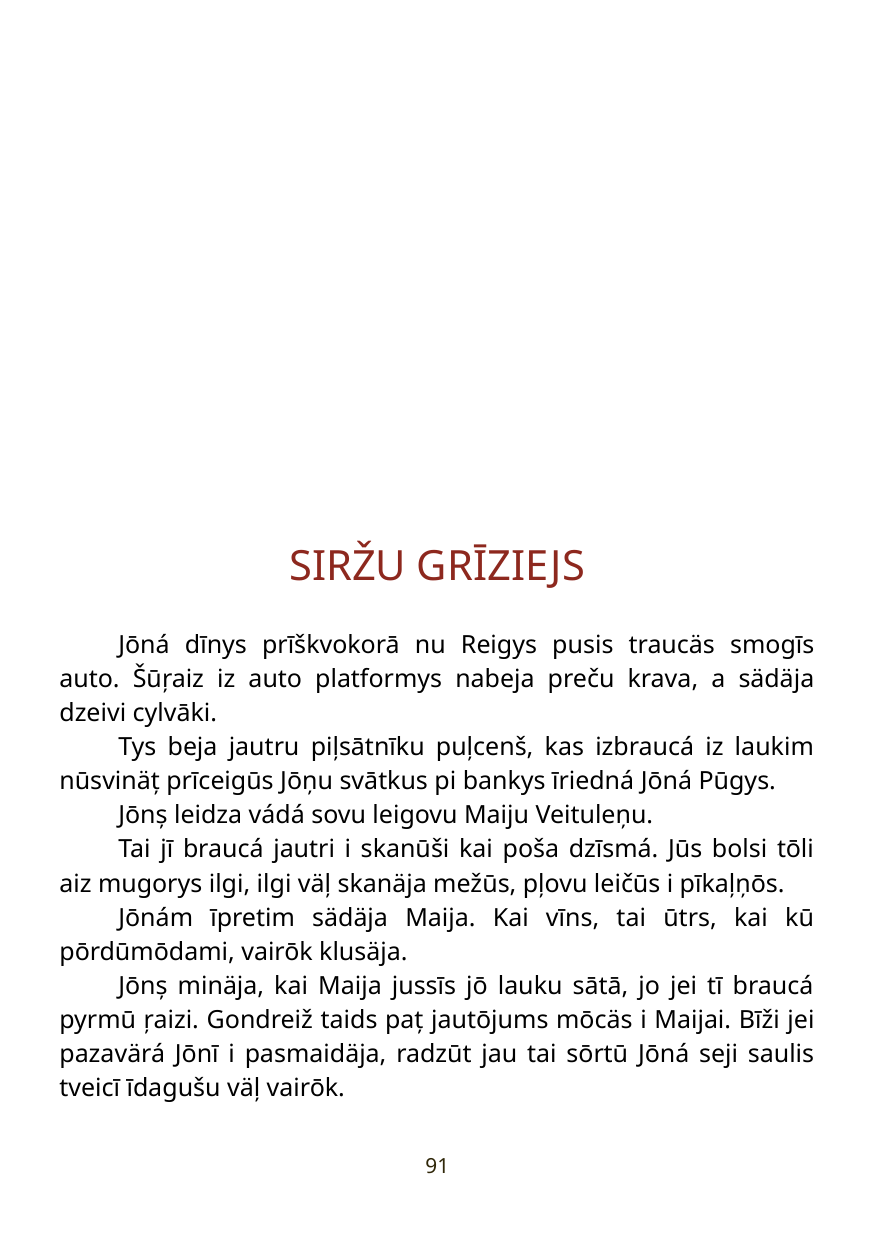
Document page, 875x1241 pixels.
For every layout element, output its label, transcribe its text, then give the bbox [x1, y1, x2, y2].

text SIRŽU GRĪZIEJS [59, 536, 815, 593]
text Tys beja jautru piļsātnīku puļcenš, kas izbraucá iz laukim nūsvinäț prīceigūs Jōņu svātkus pi bankys īriedná Jōná Pūgys. [59, 729, 815, 797]
text Jōná dīnys prīškvokorā nu Reigys pusis traucäs smogīs auto. Šūŗaiz iz auto platformys nabeja preču krava, a sädäja dzeivi cylvāki. [59, 627, 815, 729]
text Jōnș leidza vádá sovu leigovu Maiju Veituleņu. [59, 797, 815, 831]
text Jōnș minäja, kai Maija jussīs jō lauku sātā, jo jei tī braucá pyrmū ŗaizi. Gondreiž taids paț jautōjums mōcäs i Maijai. Bīži jei pazavärá Jōnī i pasmaidäja, radzūt jau tai sōrtū Jōná seji saulis tveicī īdagušu väļ vairōk. [59, 967, 815, 1104]
text Tai jī braucá jautri i skanūši kai poša dzīsmá. Jūs bolsi tōli aiz mugorys ilgi, ilgi väļ skanäja mežūs, pļovu leičūs i pīkaļņōs. [59, 831, 815, 899]
text Jōnám īpretim sädäja Maija. Kai vīns, tai ūtrs, kai kū pōrdūmōdami, vairōk klusäja. [59, 899, 815, 967]
